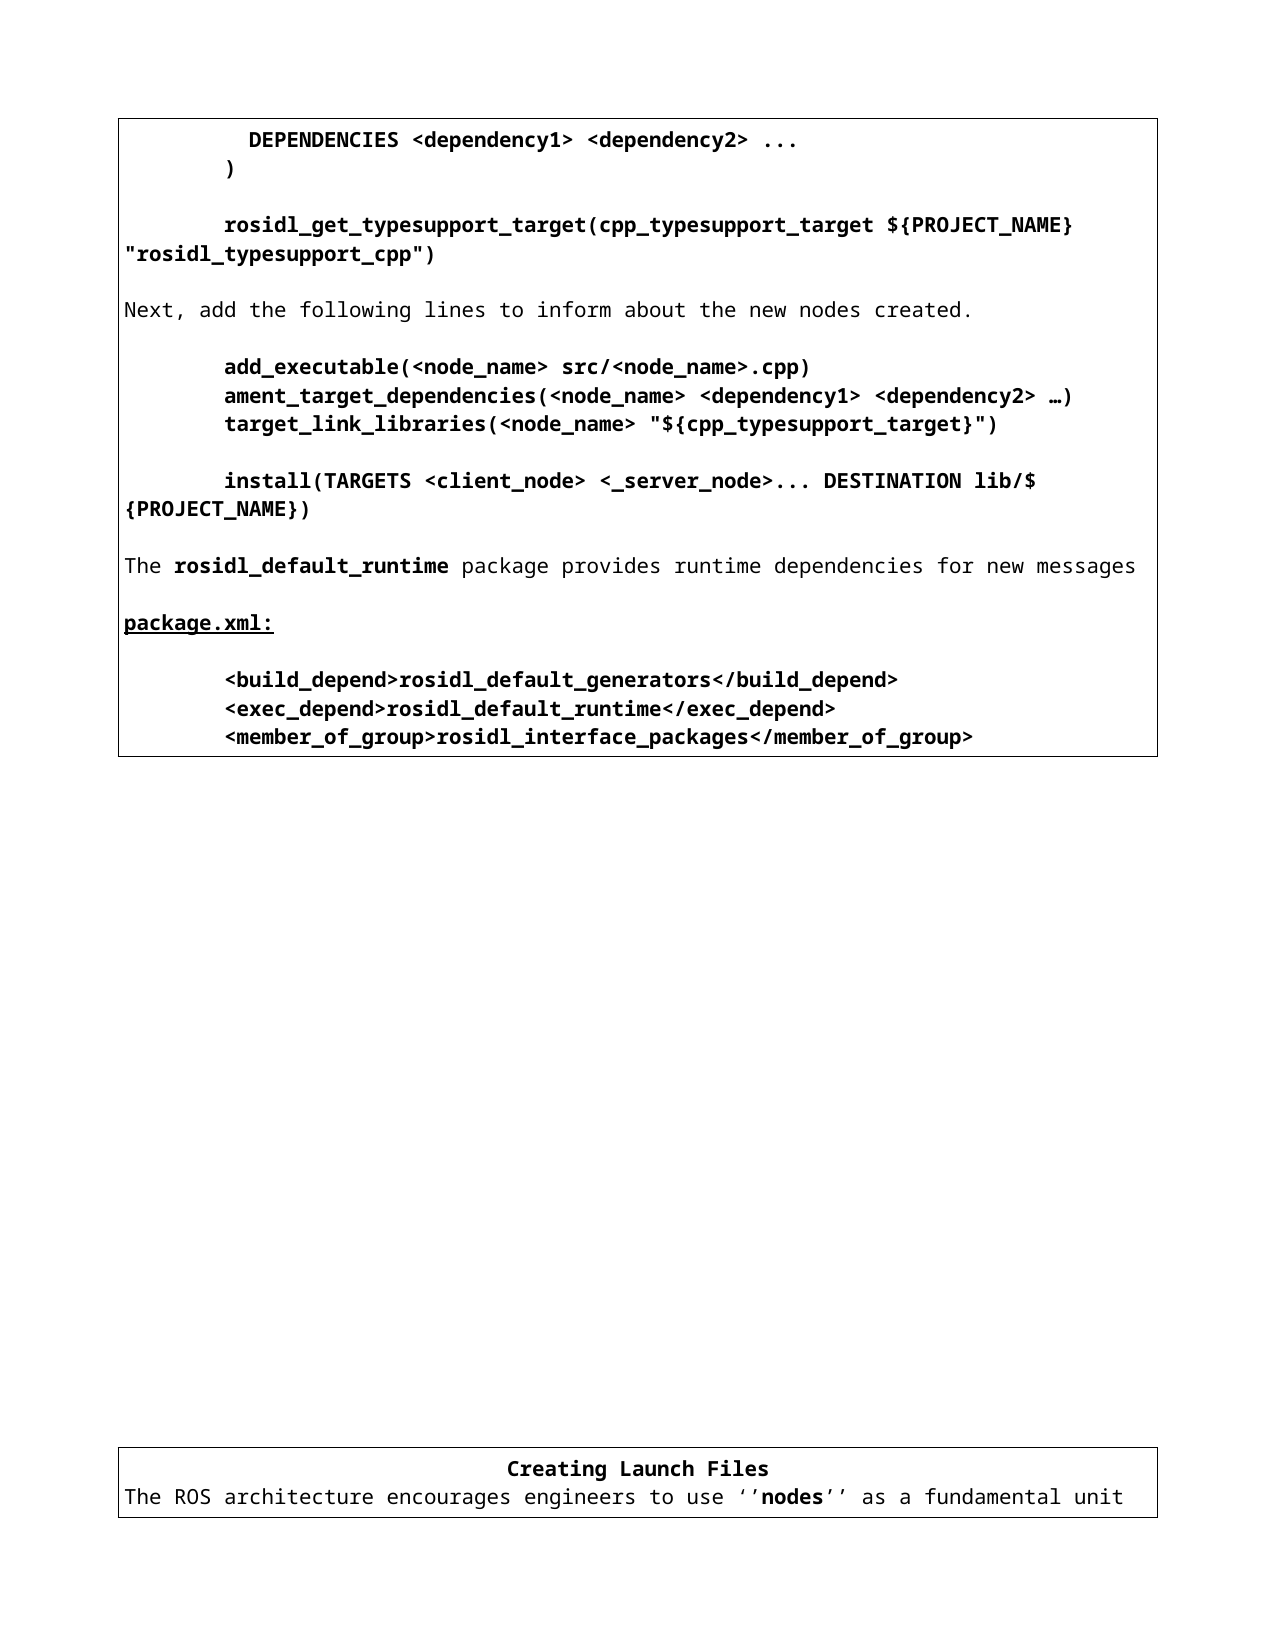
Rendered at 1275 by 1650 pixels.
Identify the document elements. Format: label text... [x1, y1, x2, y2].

table_header Creating Launch Files The ROS architecture encourages engineers to use ‘’nodes’’ as a fundamental unit [119, 1448, 1157, 1517]
table_cell DEPENDENCIES <dependency1> <dependency2> ... ) rosidl_get_typesupport_target(cpp_typesupport_target ${PROJECT_NAME} "rosidl_typesupport_cpp") Next, add the following lines to inform about the new nodes created. add_executable(<node_name> src/<node_name>.cpp) ament_target_dependencies(<node_name> <dependency1> <dependency2> …) target_link_libraries(<node_name> "${cpp_typesupport_target}") install(TARGETS <client_node> <_server_node>... DESTINATION lib/${PROJECT_NAME}) The rosidl_default_runtime package provides runtime dependencies for new messages package.xml: <build_depend>rosidl_default_generators</build_depend> <exec_depend>rosidl_default_runtime</exec_depend> <member_of_group>rosidl_interface_packages</member_of_group> [119, 119, 1157, 756]
